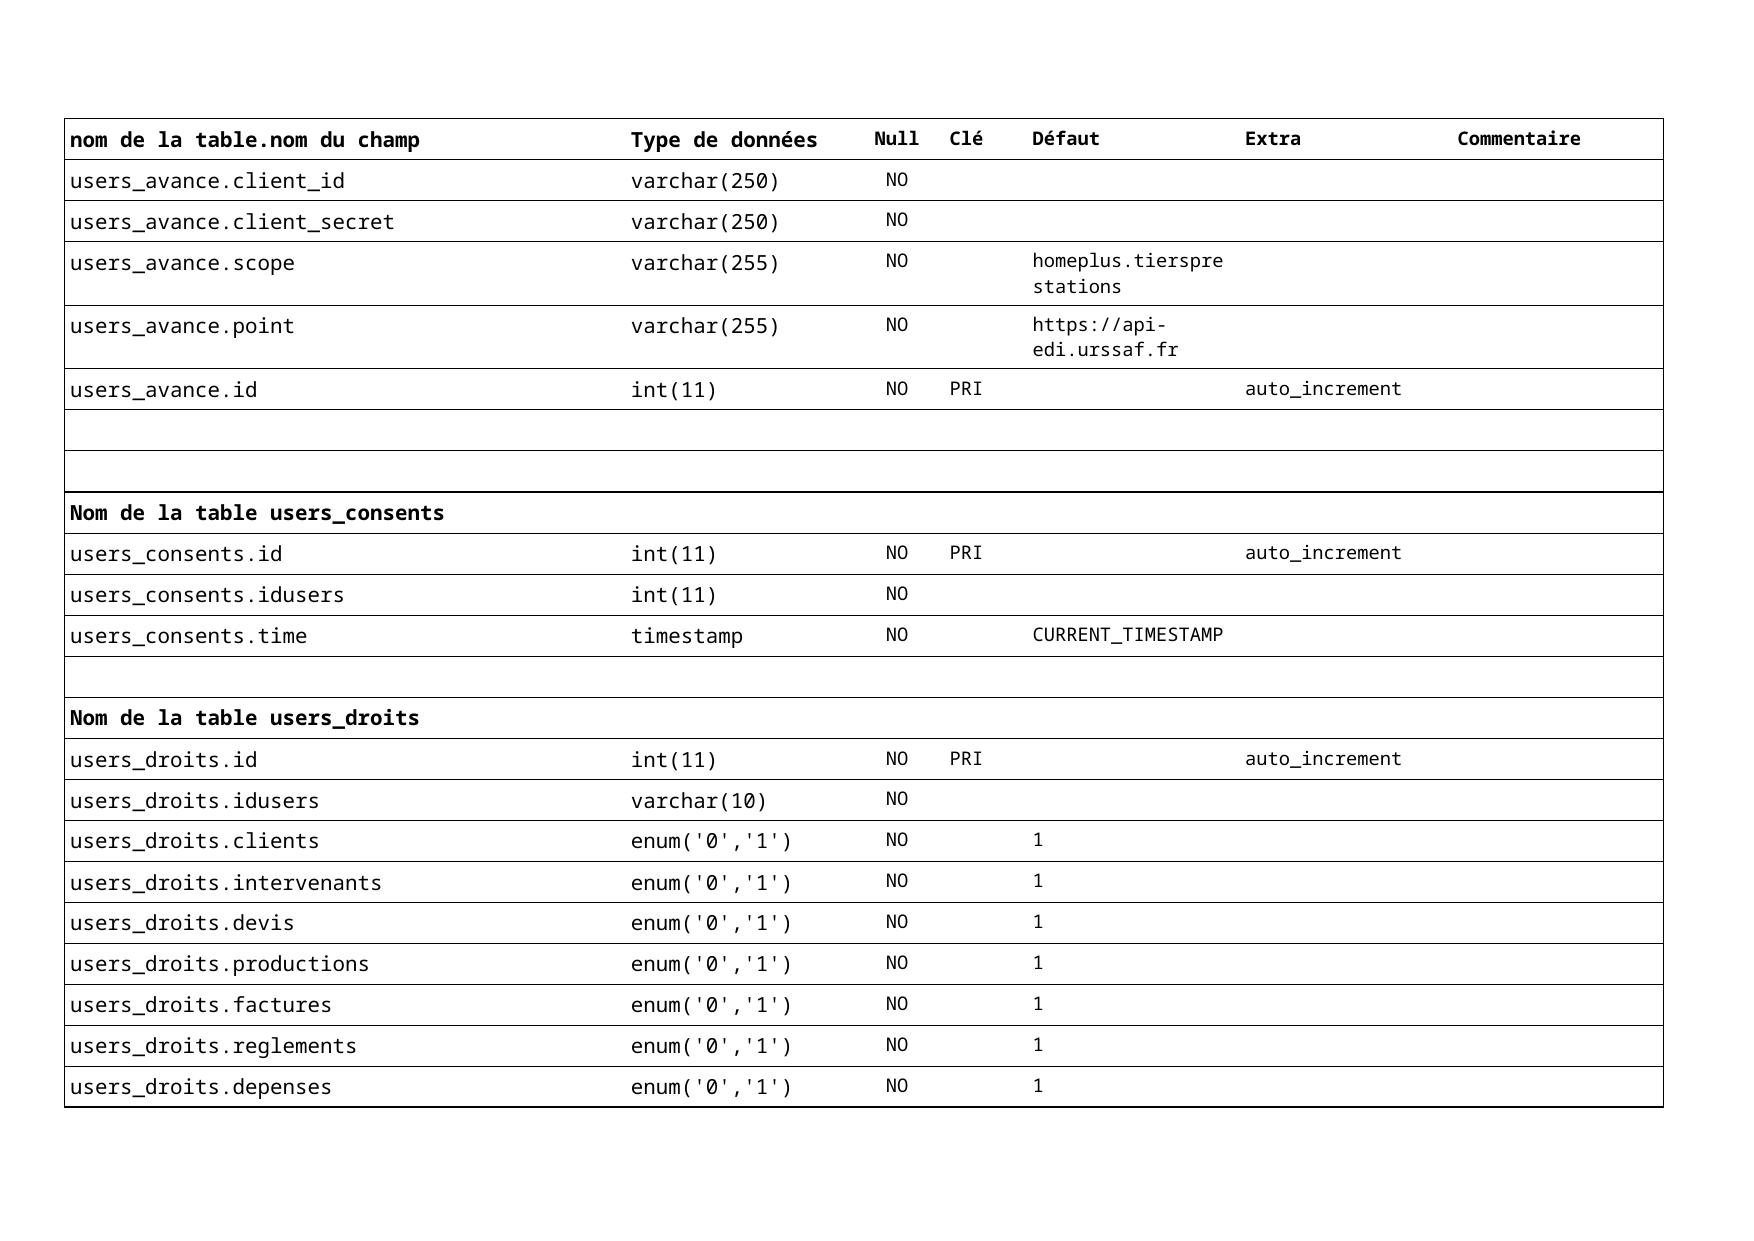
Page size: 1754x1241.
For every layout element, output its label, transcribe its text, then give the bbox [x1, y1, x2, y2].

table_cell [1451, 616, 1663, 656]
table_cell [1239, 575, 1451, 614]
table_cell [1239, 201, 1451, 241]
table_cell [1451, 944, 1663, 984]
table_cell enum('0','1') [625, 903, 850, 943]
table_header Null [850, 119, 944, 159]
table_cell [1239, 616, 1451, 656]
table_cell NO [850, 616, 944, 656]
table_cell [944, 451, 1026, 491]
table_cell int(11) [625, 739, 850, 779]
table_cell [65, 410, 625, 450]
table_cell [1239, 903, 1451, 943]
table_cell [1451, 698, 1663, 738]
table_cell [1451, 985, 1663, 1024]
table_cell [1451, 575, 1663, 614]
table_cell [1239, 780, 1451, 820]
table_cell [1451, 821, 1663, 861]
table_cell NO [850, 944, 944, 984]
table_cell [1451, 657, 1663, 697]
table_cell [1026, 369, 1239, 409]
table_cell [944, 493, 1026, 533]
table_header Clé [944, 119, 1026, 159]
table_cell homeplus.tiersprestations [1026, 242, 1239, 304]
table_cell [1451, 739, 1663, 779]
table_cell PRI [944, 369, 1026, 409]
table_cell [944, 657, 1026, 697]
table_cell int(11) [625, 575, 850, 614]
table_cell [65, 451, 625, 491]
table_cell users_droits.factures [65, 985, 625, 1024]
table_cell NO [850, 821, 944, 861]
table_cell NO [850, 862, 944, 902]
table_cell [1026, 739, 1239, 779]
table_cell enum('0','1') [625, 1067, 850, 1106]
table_cell varchar(255) [625, 242, 850, 304]
table_cell [1026, 410, 1239, 450]
table_cell NO [850, 369, 944, 409]
table_cell [944, 985, 1026, 1024]
table_cell PRI [944, 739, 1026, 779]
table_cell [1026, 534, 1239, 574]
table_cell NO [850, 201, 944, 241]
table_cell NO [850, 1026, 944, 1066]
table_cell enum('0','1') [625, 862, 850, 902]
table_cell users_droits.depenses [65, 1067, 625, 1106]
table_cell [944, 616, 1026, 656]
table_cell enum('0','1') [625, 944, 850, 984]
table_cell [625, 451, 850, 491]
table_cell varchar(250) [625, 160, 850, 200]
table_cell 1 [1026, 1026, 1239, 1066]
table_cell [1239, 985, 1451, 1024]
table_cell [625, 657, 850, 697]
table_cell NO [850, 985, 944, 1024]
table_cell NO [850, 903, 944, 943]
table_cell 1 [1026, 821, 1239, 861]
table_cell [1451, 493, 1663, 533]
table_cell auto_increment [1239, 534, 1451, 574]
table_cell [944, 698, 1026, 738]
table_cell users_consents.time [65, 616, 625, 656]
table_cell [850, 657, 944, 697]
table_cell [1026, 160, 1239, 200]
table_cell [850, 451, 944, 491]
table_cell [1451, 534, 1663, 574]
table_cell [1239, 1026, 1451, 1066]
table_cell users_avance.client_secret [65, 201, 625, 241]
table_cell [1239, 493, 1451, 533]
table_cell [1451, 780, 1663, 820]
table_cell [1026, 698, 1239, 738]
table_cell NO [850, 160, 944, 200]
table_cell users_droits.idusers [65, 780, 625, 820]
table_cell [1451, 862, 1663, 902]
table_cell NO [850, 780, 944, 820]
table_cell [944, 903, 1026, 943]
table_cell users_droits.devis [65, 903, 625, 943]
table_cell 1 [1026, 903, 1239, 943]
table_header Type de données [625, 119, 850, 159]
table_header nom de la table.nom du champ [65, 119, 625, 159]
table_cell [944, 944, 1026, 984]
table_cell [850, 493, 944, 533]
table_cell [1239, 862, 1451, 902]
table_cell NO [850, 242, 944, 304]
table_cell [1026, 201, 1239, 241]
table_cell [944, 160, 1026, 200]
table_cell auto_increment [1239, 739, 1451, 779]
table_cell [1451, 160, 1663, 200]
table_cell NO [850, 534, 944, 574]
table_cell [1239, 1067, 1451, 1106]
table_cell CURRENT_TIMESTAMP [1026, 616, 1239, 656]
table_cell [1451, 242, 1663, 304]
table_cell [1239, 160, 1451, 200]
table_cell NO [850, 1067, 944, 1106]
table_cell [850, 410, 944, 450]
table_cell [1026, 451, 1239, 491]
table_cell users_droits.intervenants [65, 862, 625, 902]
table_cell [944, 306, 1026, 368]
table_cell [1239, 242, 1451, 304]
table_cell timestamp [625, 616, 850, 656]
table_cell PRI [944, 534, 1026, 574]
table_cell [1026, 493, 1239, 533]
table_cell [850, 698, 944, 738]
table_cell [625, 493, 850, 533]
table_cell users_droits.reglements [65, 1026, 625, 1066]
table_cell [1026, 780, 1239, 820]
table_cell [625, 410, 850, 450]
table_cell enum('0','1') [625, 1026, 850, 1066]
table_cell int(11) [625, 369, 850, 409]
table_cell [944, 821, 1026, 861]
table_cell [944, 242, 1026, 304]
table_cell NO [850, 306, 944, 368]
table_header Extra [1239, 119, 1451, 159]
table_cell [1451, 903, 1663, 943]
table_cell 1 [1026, 1067, 1239, 1106]
table_cell https://api-edi.urssaf.fr [1026, 306, 1239, 368]
table_cell Nom de la table users_consents [65, 493, 625, 533]
table_cell varchar(250) [625, 201, 850, 241]
table_cell [1451, 1026, 1663, 1066]
table_header Commentaire [1451, 119, 1663, 159]
table_cell [1239, 821, 1451, 861]
table_cell [1239, 306, 1451, 368]
table_cell [1239, 451, 1451, 491]
table_cell varchar(10) [625, 780, 850, 820]
table_cell NO [850, 739, 944, 779]
table_cell NO [850, 575, 944, 614]
table_cell enum('0','1') [625, 985, 850, 1024]
table_cell users_avance.point [65, 306, 625, 368]
table_cell [944, 410, 1026, 450]
table_cell [1239, 410, 1451, 450]
table_cell [1451, 1067, 1663, 1106]
table_cell [1026, 657, 1239, 697]
table_cell [1451, 451, 1663, 491]
table_cell users_consents.id [65, 534, 625, 574]
table_cell users_avance.scope [65, 242, 625, 304]
table_cell users_consents.idusers [65, 575, 625, 614]
table_cell [1239, 698, 1451, 738]
table_cell [1239, 657, 1451, 697]
table_cell Nom de la table users_droits [65, 698, 625, 738]
table_cell [944, 1026, 1026, 1066]
table_cell [1026, 575, 1239, 614]
table_cell [1451, 201, 1663, 241]
table_cell [1451, 306, 1663, 368]
table_cell [1451, 369, 1663, 409]
table_cell [65, 657, 625, 697]
table_cell 1 [1026, 985, 1239, 1024]
table_cell users_avance.id [65, 369, 625, 409]
table_cell 1 [1026, 862, 1239, 902]
table_cell [944, 862, 1026, 902]
table_cell [1239, 944, 1451, 984]
table_cell auto_increment [1239, 369, 1451, 409]
table_cell enum('0','1') [625, 821, 850, 861]
table_cell [944, 780, 1026, 820]
table_cell [1451, 410, 1663, 450]
table_cell [944, 201, 1026, 241]
table_cell users_droits.id [65, 739, 625, 779]
table_cell users_avance.client_id [65, 160, 625, 200]
table_cell users_droits.clients [65, 821, 625, 861]
table_cell 1 [1026, 944, 1239, 984]
table_cell int(11) [625, 534, 850, 574]
table_header Défaut [1026, 119, 1239, 159]
table_cell users_droits.productions [65, 944, 625, 984]
table_cell [944, 1067, 1026, 1106]
table_cell [944, 575, 1026, 614]
table_cell [625, 698, 850, 738]
table_cell varchar(255) [625, 306, 850, 368]
